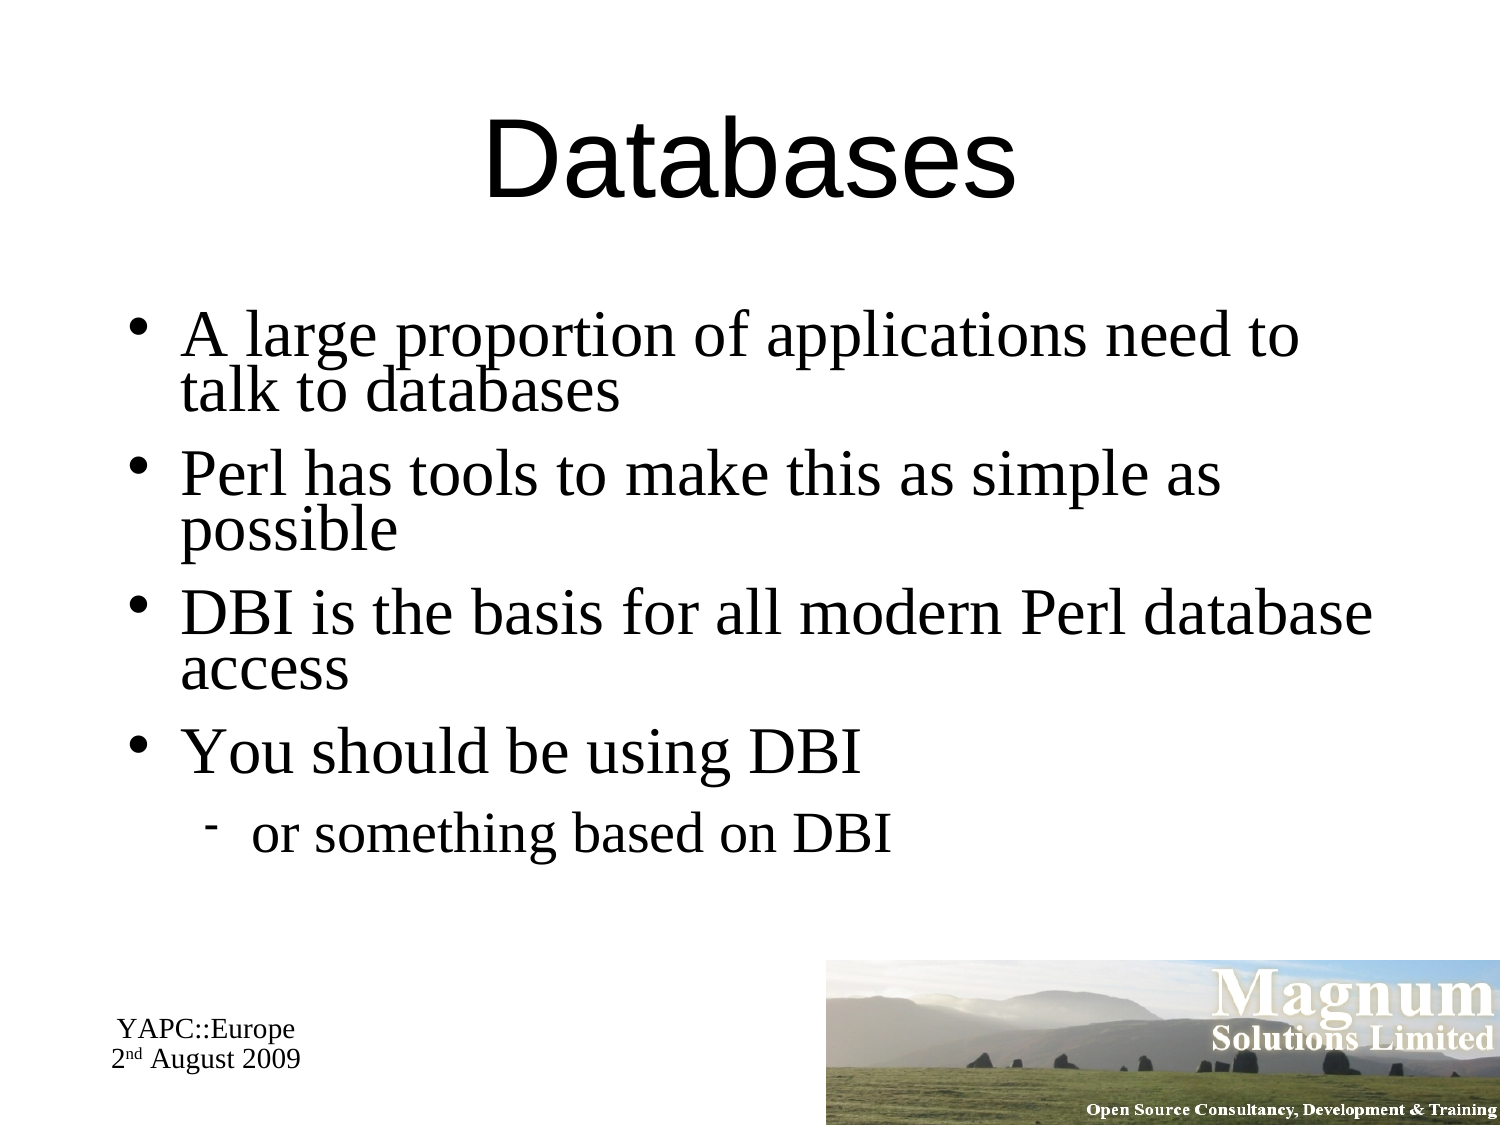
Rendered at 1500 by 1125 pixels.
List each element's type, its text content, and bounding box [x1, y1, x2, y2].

title Databases [110, 19, 1391, 296]
picture [826, 960, 1500, 1125]
list A large proportion of applications need to talk to databases Perl has tools to make this as simple as possible DBI is the basis for all modern Perl database access You should be using DBI or something based on DBI [110, 312, 1391, 882]
